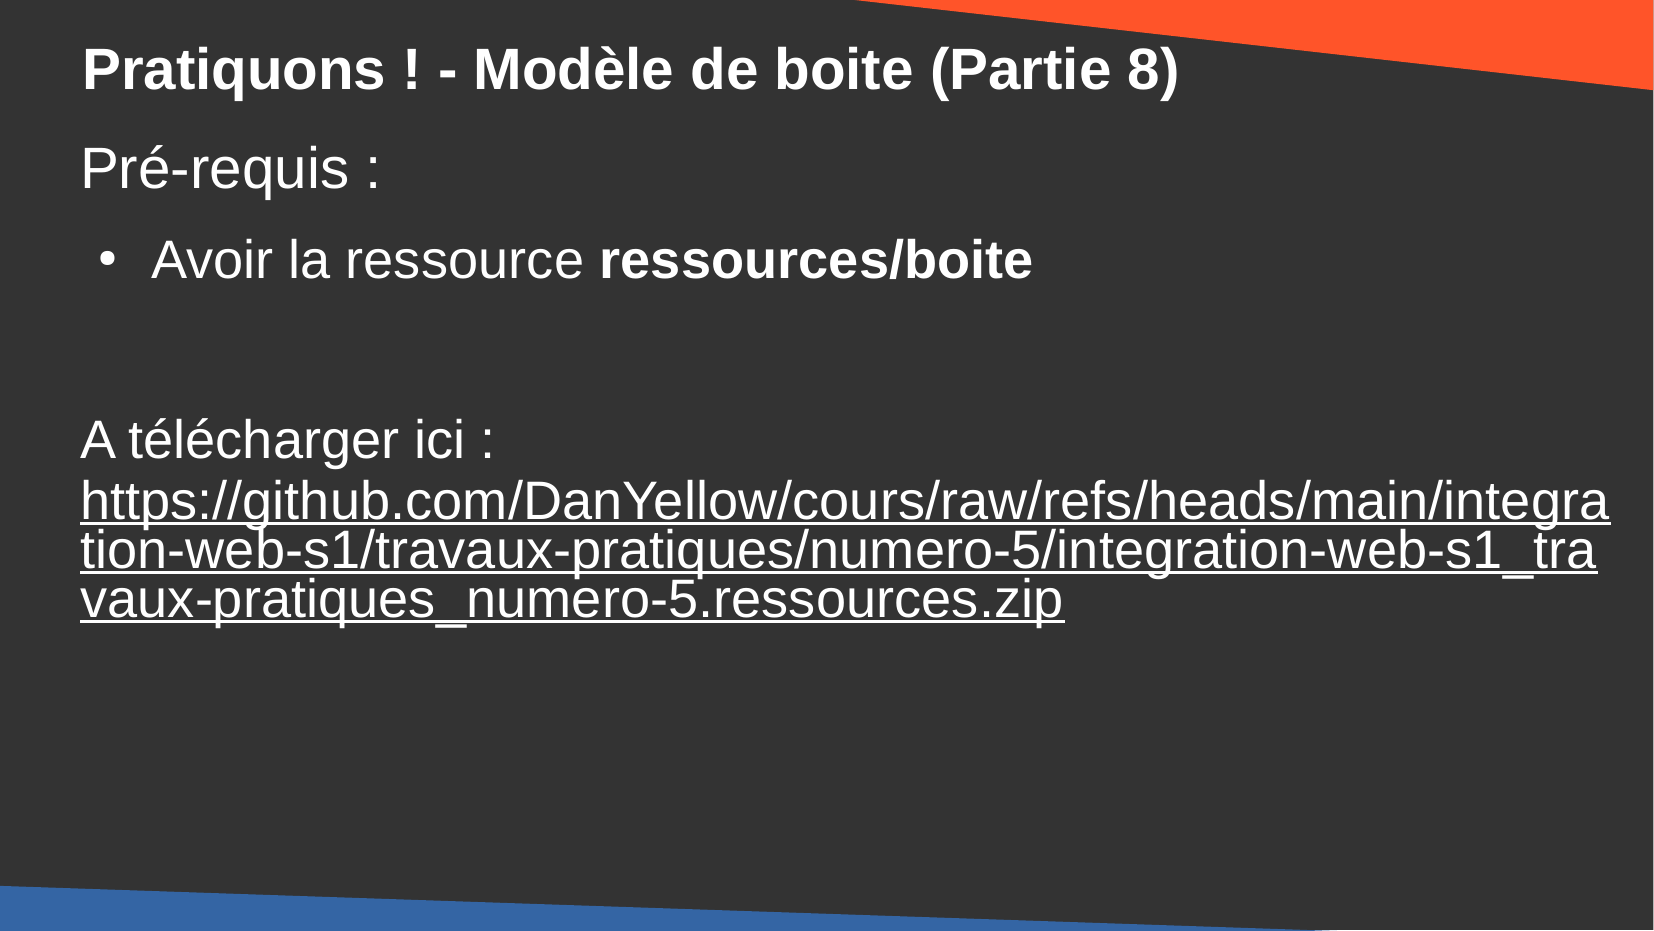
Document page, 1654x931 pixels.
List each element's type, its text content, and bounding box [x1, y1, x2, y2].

text_box [854, 0, 1654, 91]
title Pratiquons ! - Modèle de boite (Partie 8) [82, 37, 1571, 114]
list Pré-requis : Avoir la ressource ressources/boite A télécharger ici : https://github.com/DanYellow/cours/raw/refs/heads/main/integration-web-s1/travaux-pratiques/numero-5/integration-web-s1_travaux-pratiques_numero-5.ressources.zip [80, 135, 1620, 697]
text_box [0, 885, 1337, 931]
